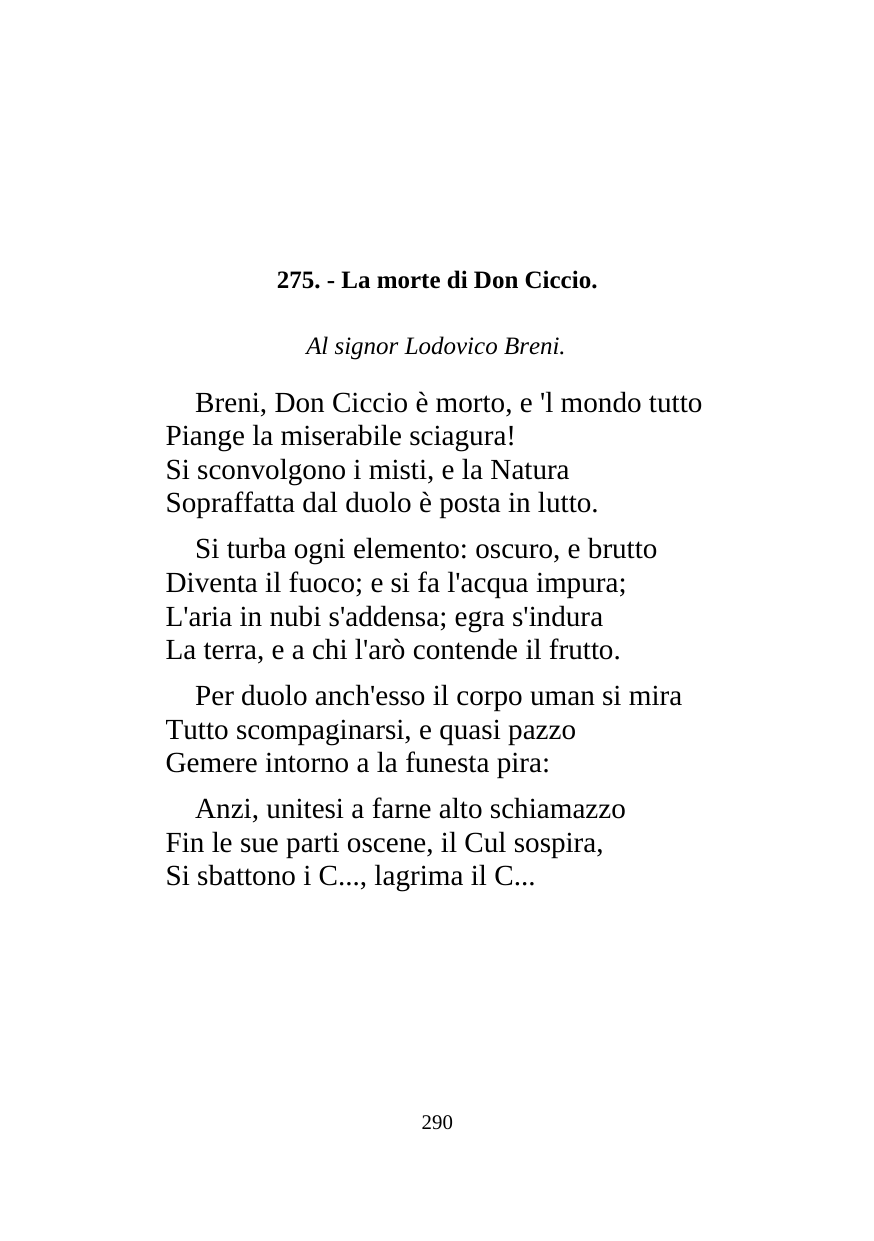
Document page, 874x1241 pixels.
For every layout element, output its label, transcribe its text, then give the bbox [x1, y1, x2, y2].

text Si turba ogni elemento: oscuro, e brutto Diventa il fuoco; e si fa l'acqua impura; L'aria in nubi s'addensa; egra s'indura La terra, e a chi l'arò contende il frutto. [165, 532, 768, 666]
text 275. - La morte di Don Ciccio. [106, 265, 768, 294]
text Per duolo anch'esso il corpo uman si mira Tutto scompaginarsi, e quasi pazzo Gemere intorno a la funesta pira: [165, 678, 768, 779]
text Breni, Don Ciccio è morto, e 'l mondo tutto Piange la miserabile sciagura! Si sconvolgono i misti, e la Natura Sopraffatta dal duolo è posta in lutto. [165, 385, 768, 519]
text Anzi, unitesi a farne alto schiamazzo Fin le sue parti oscene, il Cul sospira, Si sbattono i C..., lagrima il C... [165, 791, 768, 892]
subtitle Al signor Lodovico Breni. [106, 331, 768, 360]
